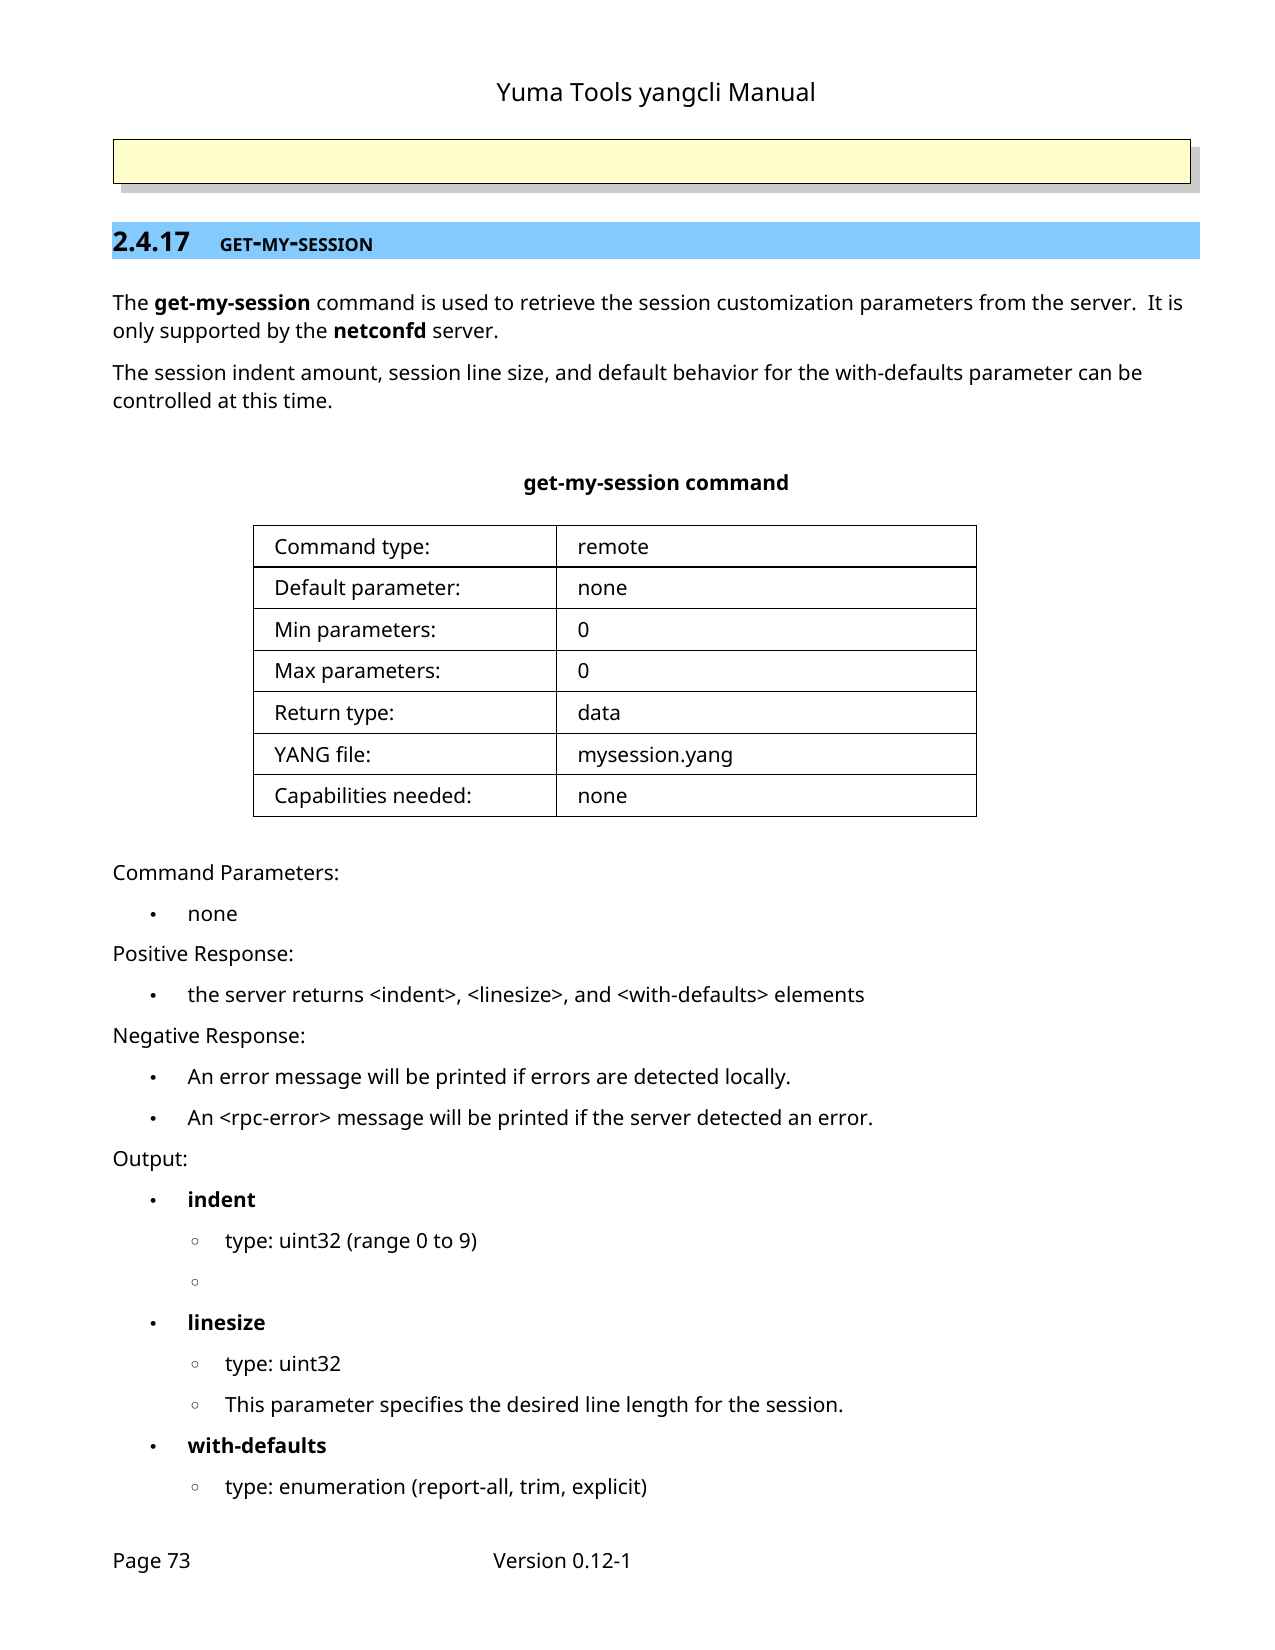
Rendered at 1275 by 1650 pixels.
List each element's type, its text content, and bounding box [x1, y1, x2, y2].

table_cell YANG file: [254, 734, 556, 774]
table_cell 0 [557, 651, 976, 691]
list indent [150, 1185, 1200, 1214]
table_cell 0 [557, 609, 976, 649]
list the server returns <indent>, <linesize>, and <with-defaults> elements [150, 981, 1200, 1009]
table_cell none [557, 775, 976, 816]
table_header remote [557, 526, 976, 566]
text The session indent amount, session line size, and default behavior for the with-defaults parameter can be controlled at this time. [112, 358, 1200, 414]
table_cell none [557, 568, 976, 608]
text Command Parameters: [112, 858, 1200, 886]
subtitle get-my-session command [127, 468, 1185, 496]
table_cell data [557, 692, 976, 733]
list linesize [150, 1308, 1200, 1336]
table_cell mysession.yang [557, 734, 976, 774]
text Positive Response: [112, 939, 1200, 968]
table_cell Default parameter: [254, 568, 556, 608]
list An error message will be printed if errors are detected locally. [150, 1062, 1200, 1091]
list type: uint32 [187, 1349, 1200, 1377]
table_cell Max parameters: [254, 651, 556, 691]
subtitle get-my-session [112, 222, 1200, 259]
list type: uint32 (range 0 to 9) [187, 1226, 1200, 1254]
table_cell Min parameters: [254, 609, 556, 649]
text The get-my-session command is used to retrieve the session customization parameters from the server. It is only supported by the netconfd server. [112, 288, 1200, 345]
list type: enumeration (report-all, trim, explicit) [187, 1472, 1200, 1500]
table_cell Return type: [254, 692, 556, 733]
table_cell Capabilities needed: [254, 775, 556, 816]
text Output: [112, 1144, 1200, 1173]
list none [150, 899, 1200, 927]
text Negative Response: [112, 1021, 1200, 1050]
list with-defaults [150, 1431, 1200, 1459]
list This parameter specifies the desired line length for the session. [187, 1390, 1200, 1418]
table_header Command type: [254, 526, 556, 566]
list An <rpc-error> message will be printed if the server detected an error. [150, 1103, 1200, 1132]
